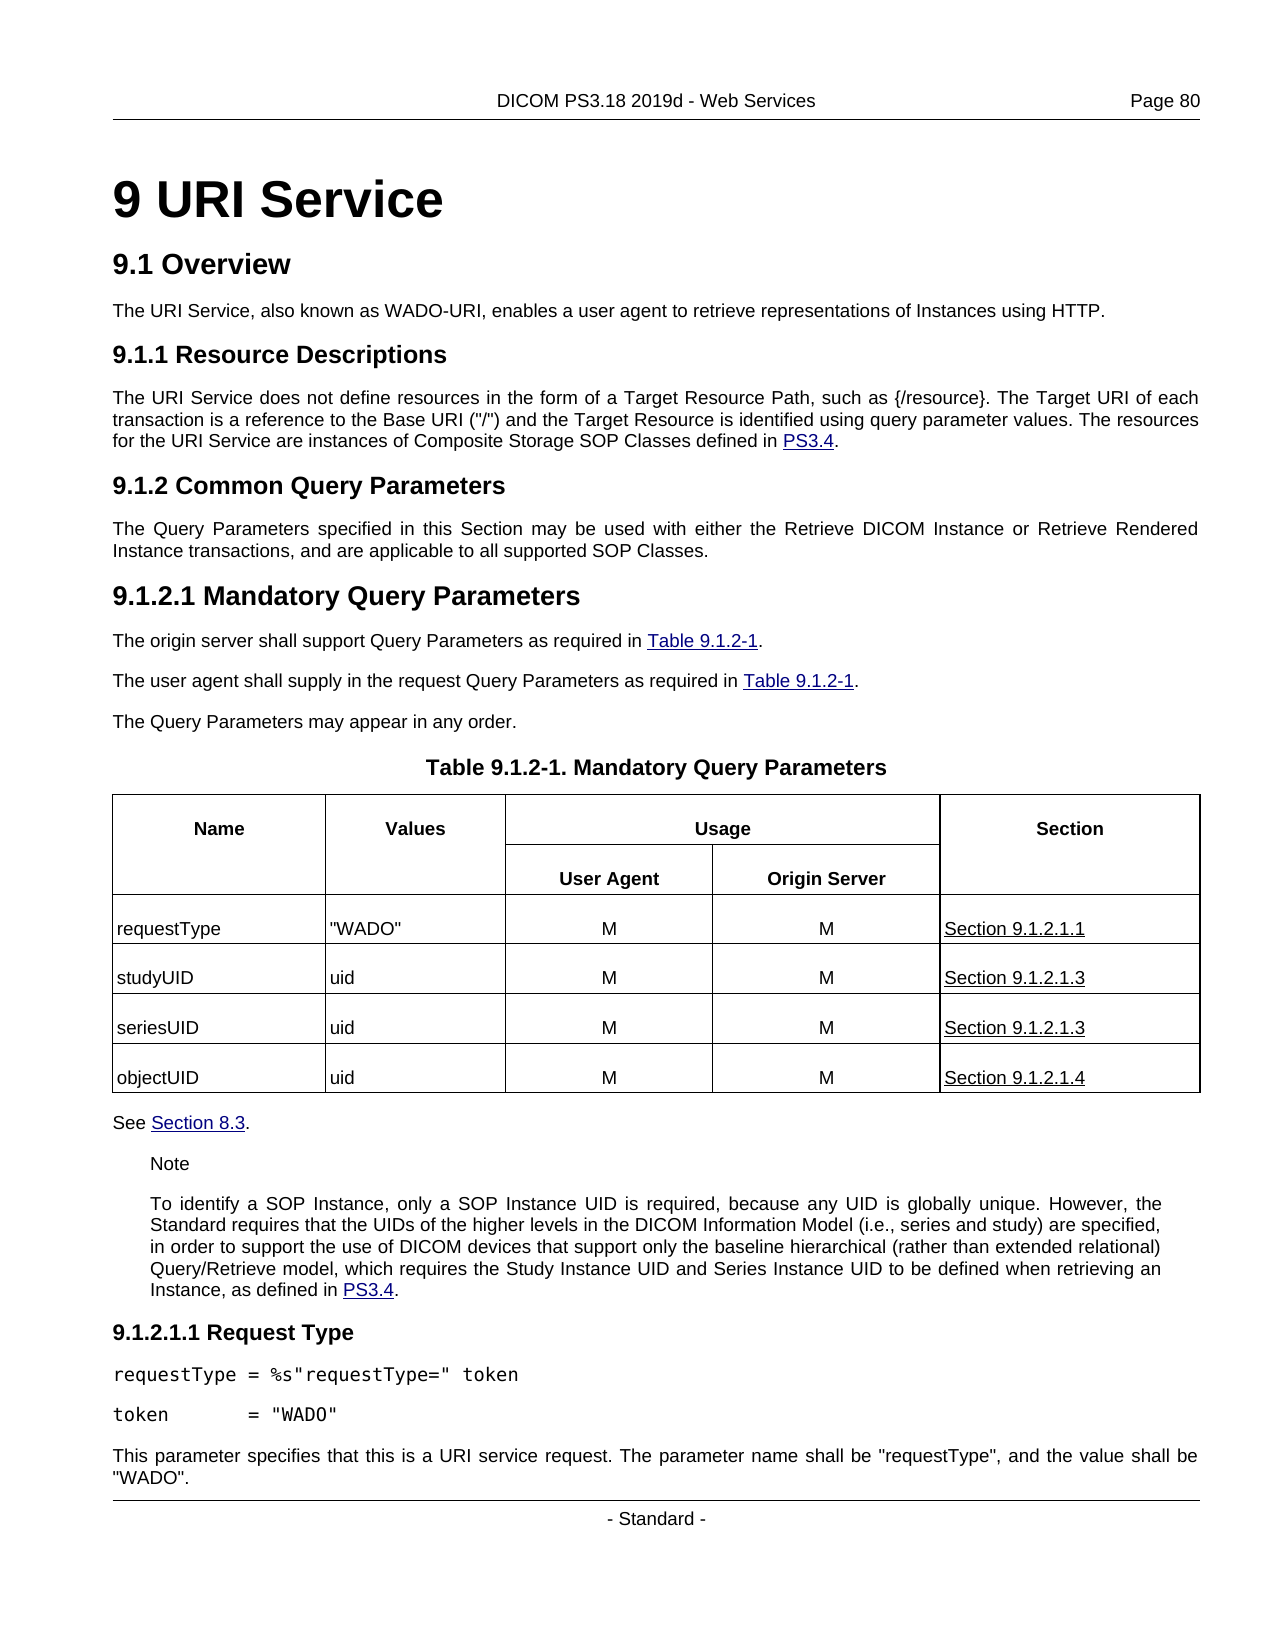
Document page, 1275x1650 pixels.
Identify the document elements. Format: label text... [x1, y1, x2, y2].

table_cell objectUID [113, 1044, 325, 1092]
text The Query Parameters specified in this Section may be used with either the Retrieve DICOM Instance or Retrieve Rendered Instance transactions, and are applicable to all supported SOP Classes. [112, 518, 1200, 561]
table_cell uid [326, 1044, 505, 1092]
table_cell Section 9.1.2.1.1 [941, 895, 1199, 943]
table_cell M [713, 1044, 939, 1092]
table_cell Section 9.1.2.1.3 [941, 944, 1199, 993]
table_header Name [113, 795, 325, 893]
table_cell seriesUID [113, 994, 325, 1042]
text To identify a SOP Instance, only a SOP Instance UID is required, because any UID is globally unique. However, the Standard requires that the UIDs of the higher levels in the DICOM Information Model (i.e., series and study) are specified, in order to support the use of DICOM devices that support only the baseline hierarchical (rather than extended relational) Query/Retrieve model, which requires the Study Instance UID and Series Instance UID to be defined when retrieving an Instance, as defined in PS3.4. [150, 1193, 1162, 1300]
text 9.1.2 Common Query Parameters [112, 471, 1200, 499]
table_cell M [506, 944, 712, 993]
text See Section 8.3. [112, 1112, 1200, 1133]
text The Query Parameters may appear in any order. [112, 711, 1200, 732]
table_header Values [326, 795, 505, 893]
text 9.1.1 Resource Descriptions [112, 340, 1200, 368]
table_cell "WADO" [326, 895, 505, 943]
text requestType = %s"requestType=" token [112, 1364, 1200, 1386]
table_header Usage [506, 795, 939, 844]
text 9.1 Overview [112, 247, 1200, 281]
text Note [150, 1152, 1162, 1174]
table_cell uid [326, 944, 505, 993]
text The URI Service does not define resources in the form of a Target Resource Path, such as {/resource}. The Target URI of each transaction is a reference to the Base URI ("/") and the Target Resource is identified using query parameter values. The resources for the URI Service are instances of Composite Storage SOP Classes defined in PS3.4. [112, 387, 1200, 452]
text The URI Service, also known as WADO-URI, enables a user agent to retrieve representations of Instances using HTTP. [112, 299, 1200, 321]
text This parameter specifies that this is a URI service request. The parameter name shall be "requestType", and the value shall be "WADO". [112, 1445, 1200, 1488]
text 9.1.2.1 Mandatory Query Parameters [112, 580, 1200, 611]
table_cell Section 9.1.2.1.4 [941, 1044, 1199, 1092]
text The user agent shall supply in the request Query Parameters as required in Table 9.1.2-1. [112, 670, 1200, 692]
table_cell M [506, 895, 712, 943]
table_cell M [713, 895, 939, 943]
table_header Section [941, 795, 1199, 893]
text Table 9.1.2-1. Mandatory Query Parameters [112, 755, 1200, 781]
text token = "WADO" [112, 1404, 1200, 1426]
table_cell Section 9.1.2.1.3 [941, 994, 1199, 1042]
table_cell M [713, 944, 939, 993]
text 9.1.2.1.1 Request Type [112, 1319, 1200, 1345]
table_cell requestType [113, 895, 325, 943]
text The origin server shall support Query Parameters as required in Table 9.1.2-1. [112, 630, 1200, 652]
table_cell M [506, 994, 712, 1042]
table_cell uid [326, 994, 505, 1042]
table_cell studyUID [113, 944, 325, 993]
table_cell User Agent [506, 845, 712, 893]
table_cell Origin Server [713, 845, 939, 893]
table_cell M [713, 994, 939, 1042]
table_cell M [506, 1044, 712, 1092]
text 9 URI Service [112, 169, 1200, 228]
